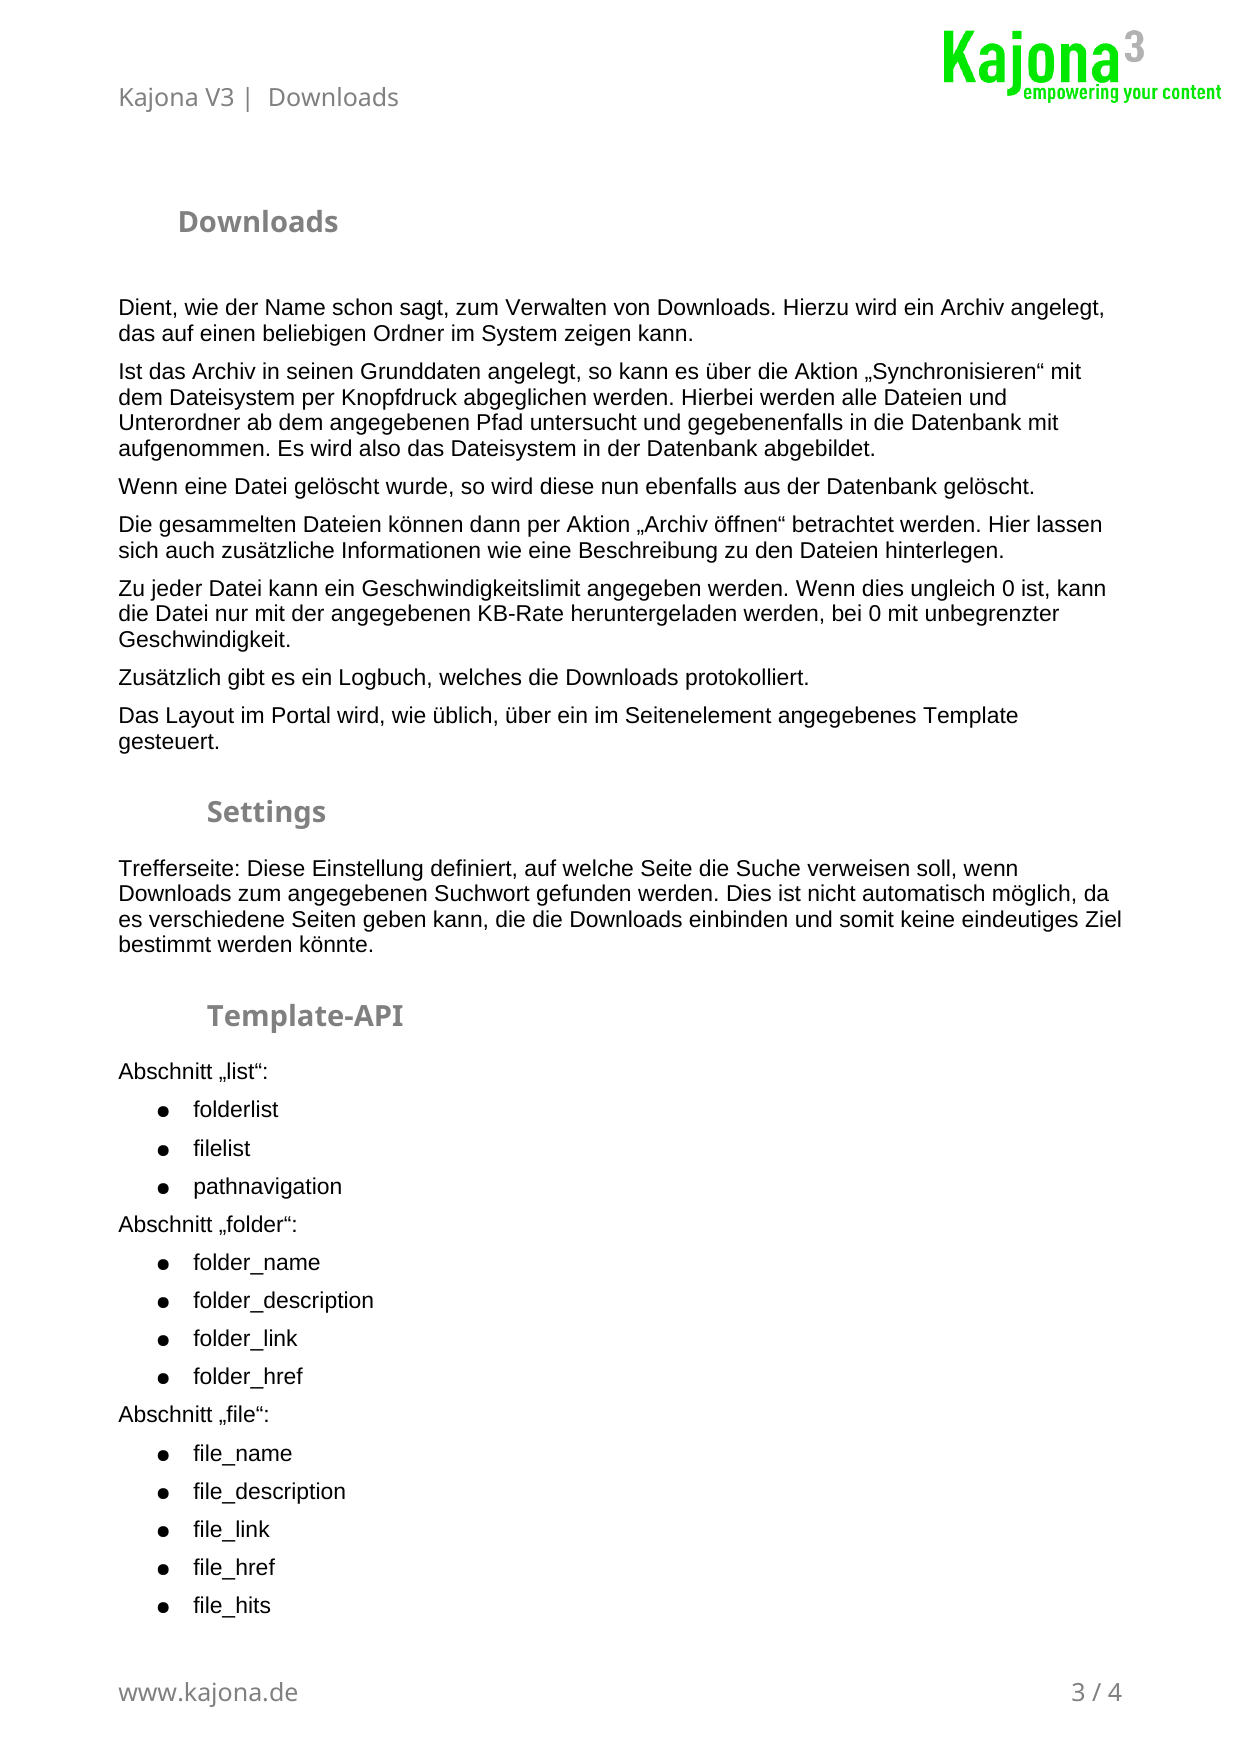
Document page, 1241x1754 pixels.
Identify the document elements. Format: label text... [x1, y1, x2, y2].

list folder_description [156, 1288, 1122, 1313]
text Abschnitt „list“: [118, 1059, 1122, 1084]
text Das Layout im Portal wird, wie üblich, über ein im Seitenelement angegebenes Template gesteuert. [118, 703, 1122, 754]
subtitle Downloads [118, 201, 1122, 241]
text Zu jeder Datei kann ein Geschwindigkeitslimit angegeben werden. Wenn dies ungleich 0 ist, kann die Datei nur mit der angegebenen KB-Rate heruntergeladen werden, bei 0 mit unbegrenzter Geschwindigkeit. [118, 575, 1122, 652]
text Ist das Archiv in seinen Grunddaten angelegt, so kann es über die Aktion „Synchronisieren“ mit dem Dateisystem per Knopfdruck abgeglichen werden. Hierbei werden alle Dateien und Unterordner ab dem angegebenen Pfad untersucht und gegebenenfalls in die Datenbank mit aufgenommen. Es wird also das Dateisystem in der Datenbank abgebildet. [118, 358, 1122, 461]
list folder_link [156, 1326, 1122, 1351]
text Abschnitt „folder“: [118, 1211, 1122, 1237]
subtitle Settings [118, 791, 1122, 831]
picture [944, 30, 1221, 103]
text Die gesammelten Dateien können dann per Aktion „Archiv öffnen“ betrachtet werden. Hier lassen sich auch zusätzliche Informationen wie eine Beschreibung zu den Dateien hinterlegen. [118, 512, 1122, 563]
list file_name [156, 1440, 1122, 1466]
text Trefferseite: Diese Einstellung definiert, auf welche Seite die Suche verweisen soll, wenn Downloads zum angegebenen Suchwort gefunden werden. Dies ist nicht automatisch möglich, da es verschiedene Seiten geben kann, die die Downloads einbinden und somit keine eindeutiges Ziel bestimmt werden könnte. [118, 855, 1122, 958]
list folderlist [156, 1097, 1122, 1123]
list folder_name [156, 1249, 1122, 1275]
list file_link [156, 1516, 1122, 1542]
list file_hits [156, 1593, 1122, 1618]
list file_description [156, 1478, 1122, 1504]
text Dient, wie der Name schon sagt, zum Verwalten von Downloads. Hierzu wird ein Archiv angelegt, das auf einen beliebigen Ordner im System zeigen kann. [118, 295, 1122, 346]
text Abschnitt „file“: [118, 1402, 1122, 1428]
subtitle Template-API [118, 995, 1122, 1035]
text Wenn eine Datei gelöscht wurde, so wird diese nun ebenfalls aus der Datenbank gelöscht. [118, 473, 1122, 499]
list file_href [156, 1554, 1122, 1580]
text Zusätzlich gibt es ein Logbuch, welches die Downloads protokolliert. [118, 665, 1122, 690]
list filelist [156, 1135, 1122, 1161]
list pathnavigation [156, 1173, 1122, 1199]
list folder_href [156, 1364, 1122, 1389]
